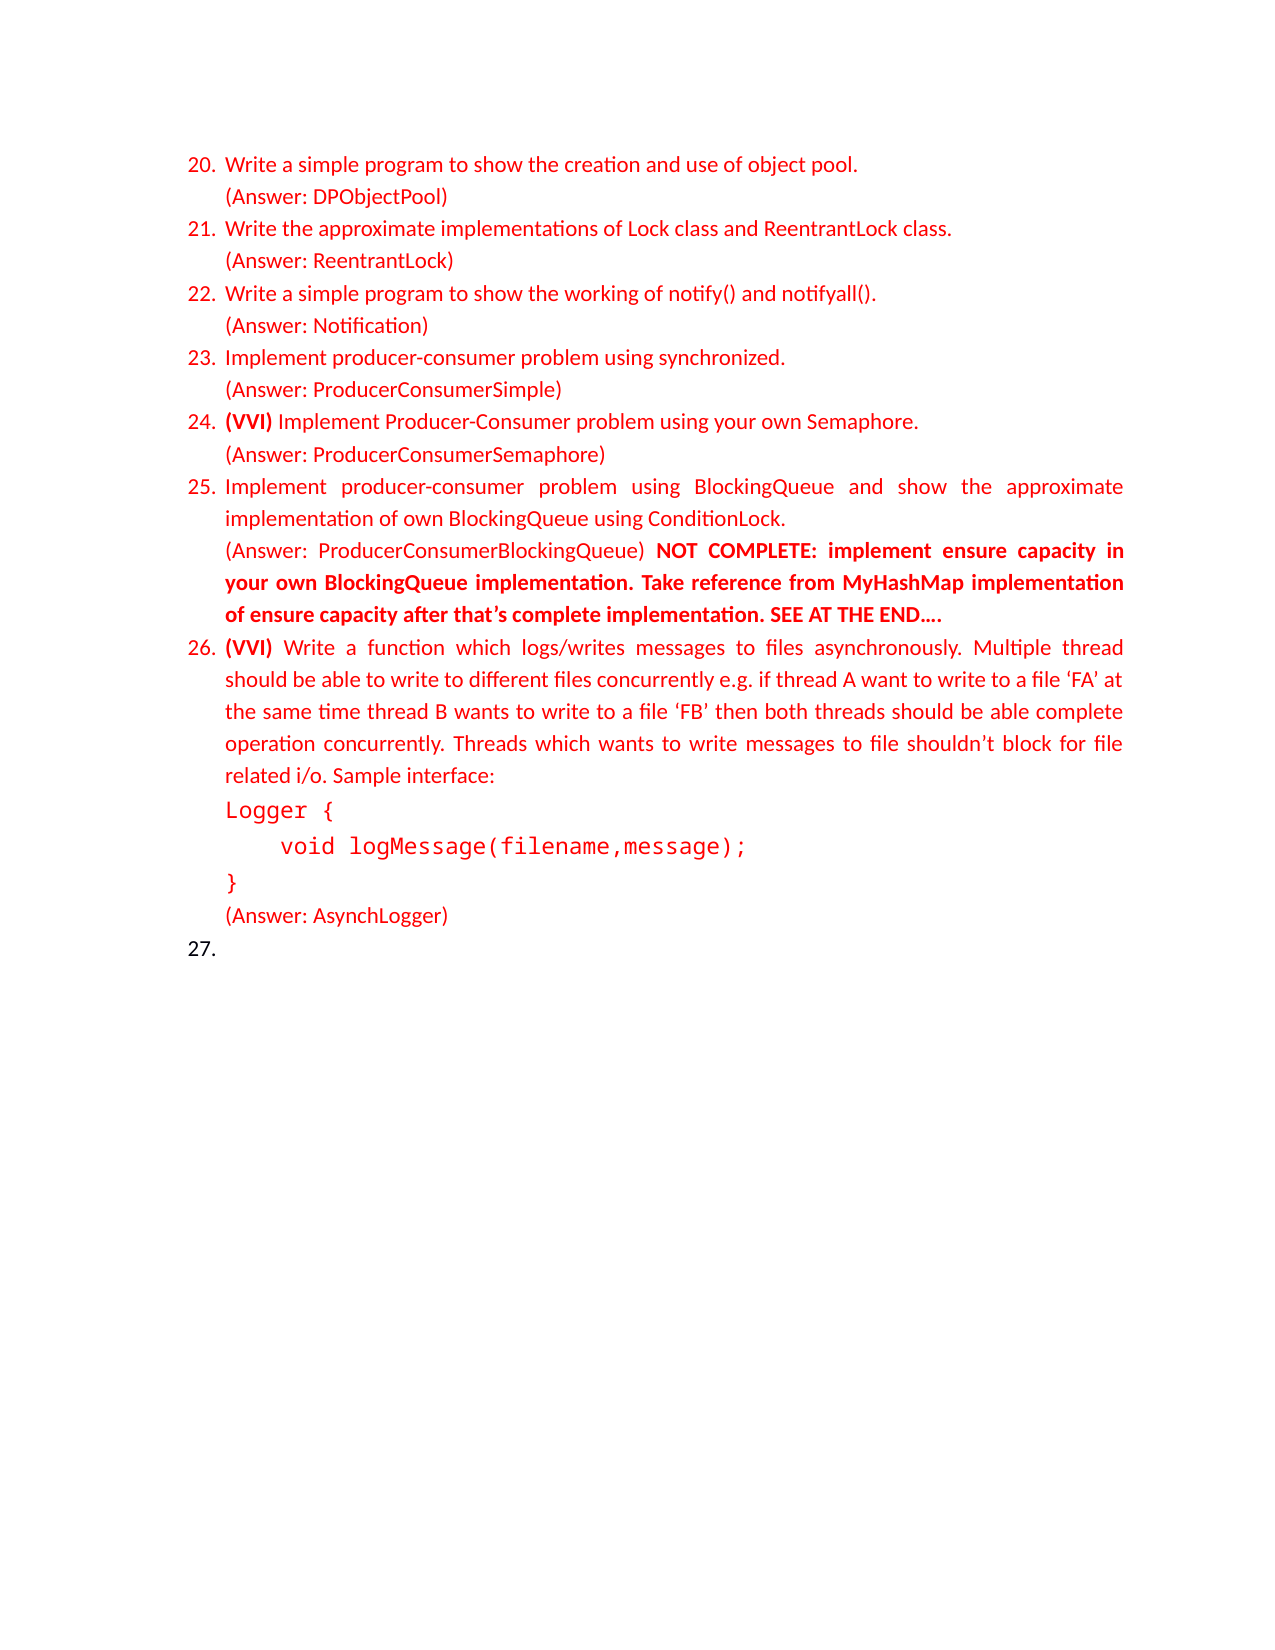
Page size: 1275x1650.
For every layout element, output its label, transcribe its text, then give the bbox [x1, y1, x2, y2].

list Write a simple program to show the working of notify() and notifyall(). [187, 279, 1125, 307]
list (Answer: Notification) [187, 311, 1125, 339]
list (VVI) Implement Producer-Consumer problem using your own Semaphore. [187, 407, 1125, 436]
list (Answer: AsynchLogger) [187, 902, 1125, 929]
list void logMessage(filename,message); [187, 830, 1125, 861]
list (Answer: ProducerConsumerSimple) [187, 375, 1125, 403]
list Logger { [187, 794, 1125, 825]
list (VVI) Write a function which logs/writes messages to files asynchronously. Multiple thread should be able to write to different files concurrently e.g. if thread A want to write to a file ‘FA’ at the same time thread B wants to write to a file ‘FB’ then both threads should be able complete operation concurrently. Threads which wants to write messages to file shouldn’t block for file related i/o. Sample interface: [187, 633, 1125, 789]
list Implement producer-consumer problem using synchronized. [187, 343, 1125, 371]
list Implement producer-consumer problem using BlockingQueue and show the approximate implementation of own BlockingQueue using ConditionLock. [187, 472, 1125, 532]
list (Answer: DPObjectPool) [187, 182, 1125, 210]
list (Answer: ProducerConsumerBlockingQueue) NOT COMPLETE: implement ensure capacity in your own BlockingQueue implementation. Take reference from MyHashMap implementation of ensure capacity after that’s complete implementation. SEE AT THE END…. [187, 536, 1125, 629]
list Write a simple program to show the creation and use of object pool. [187, 150, 1125, 178]
list Write the approximate implementations of Lock class and ReentrantLock class. [187, 214, 1125, 242]
list } [187, 866, 1125, 897]
list (Answer: ReentrantLock) [187, 247, 1125, 274]
list (Answer: ProducerConsumerSemaphore) [187, 440, 1125, 468]
